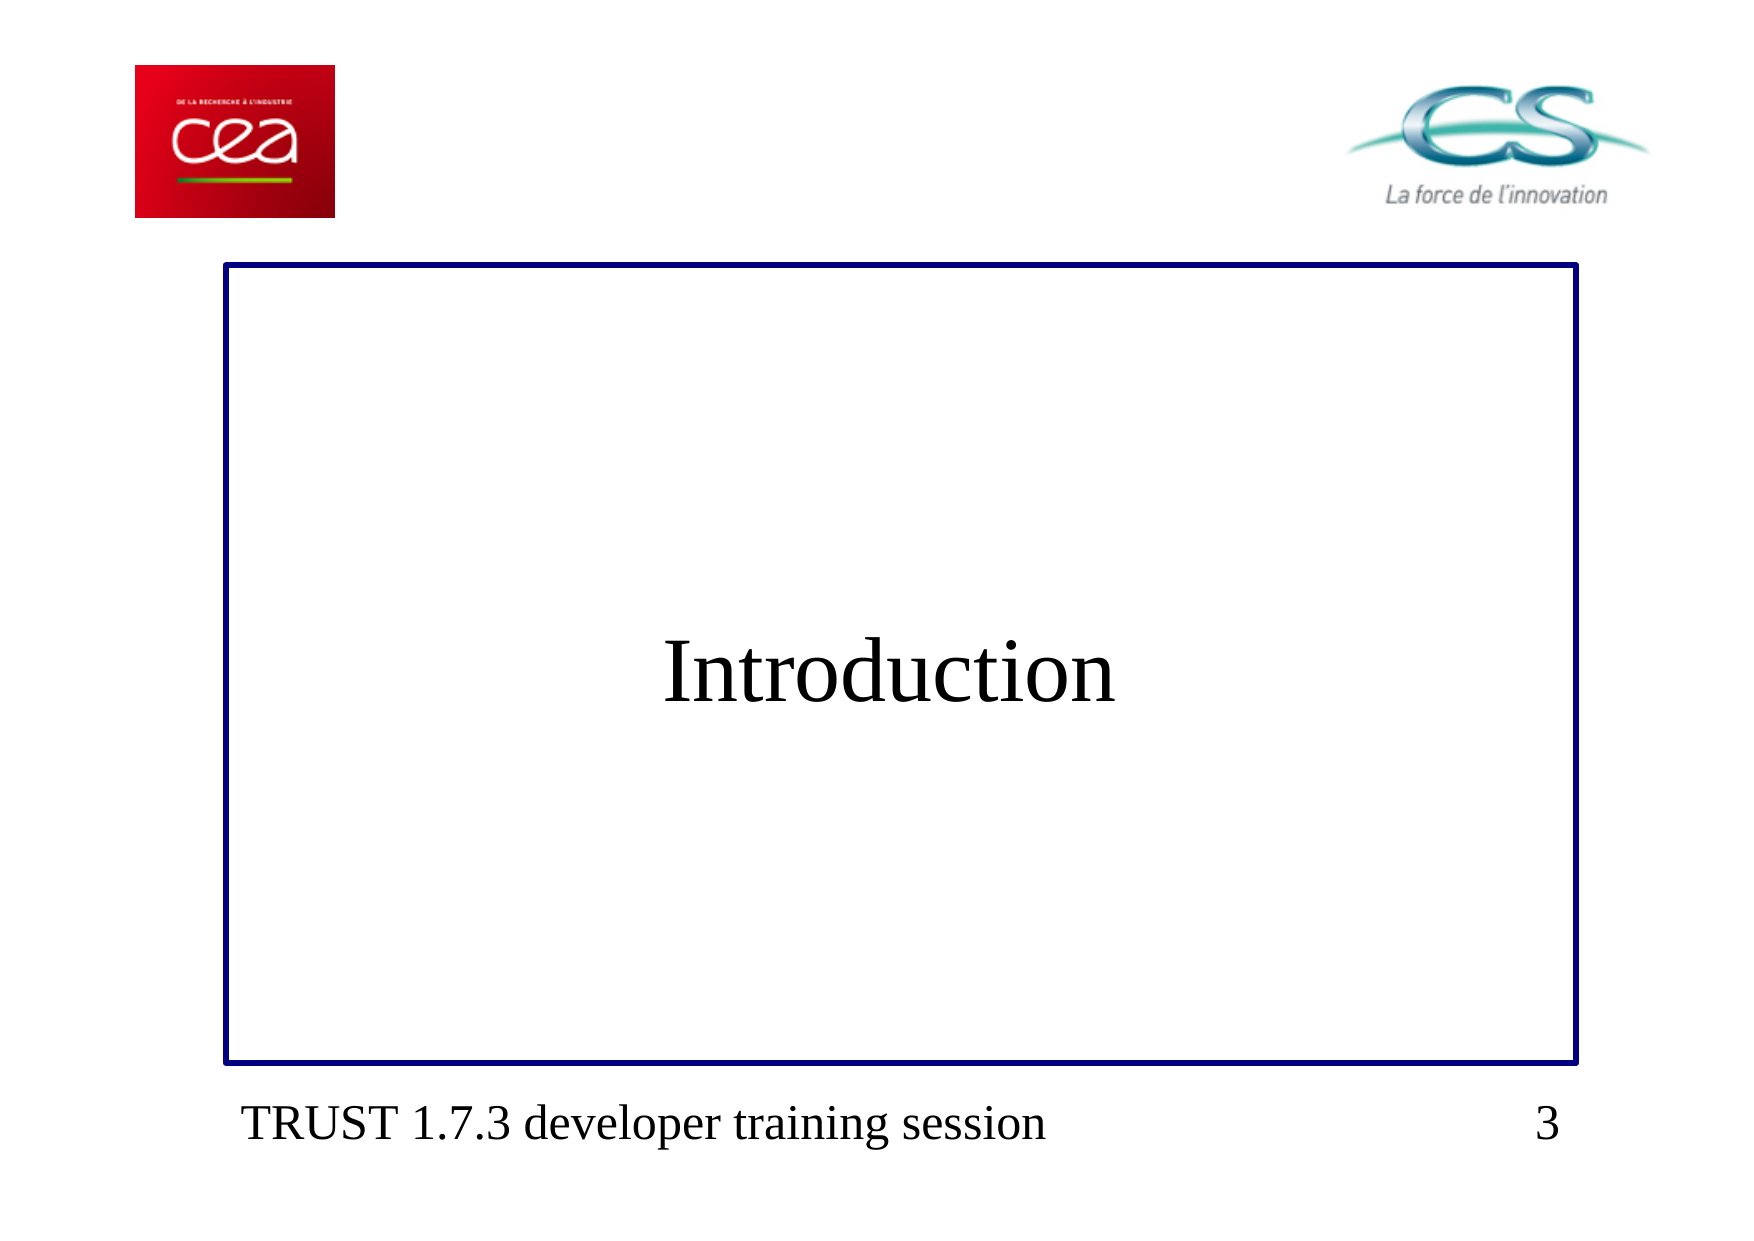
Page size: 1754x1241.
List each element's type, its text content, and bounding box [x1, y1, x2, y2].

picture [1340, 73, 1662, 218]
picture [135, 65, 335, 218]
title Introduction [225, 265, 1577, 1063]
